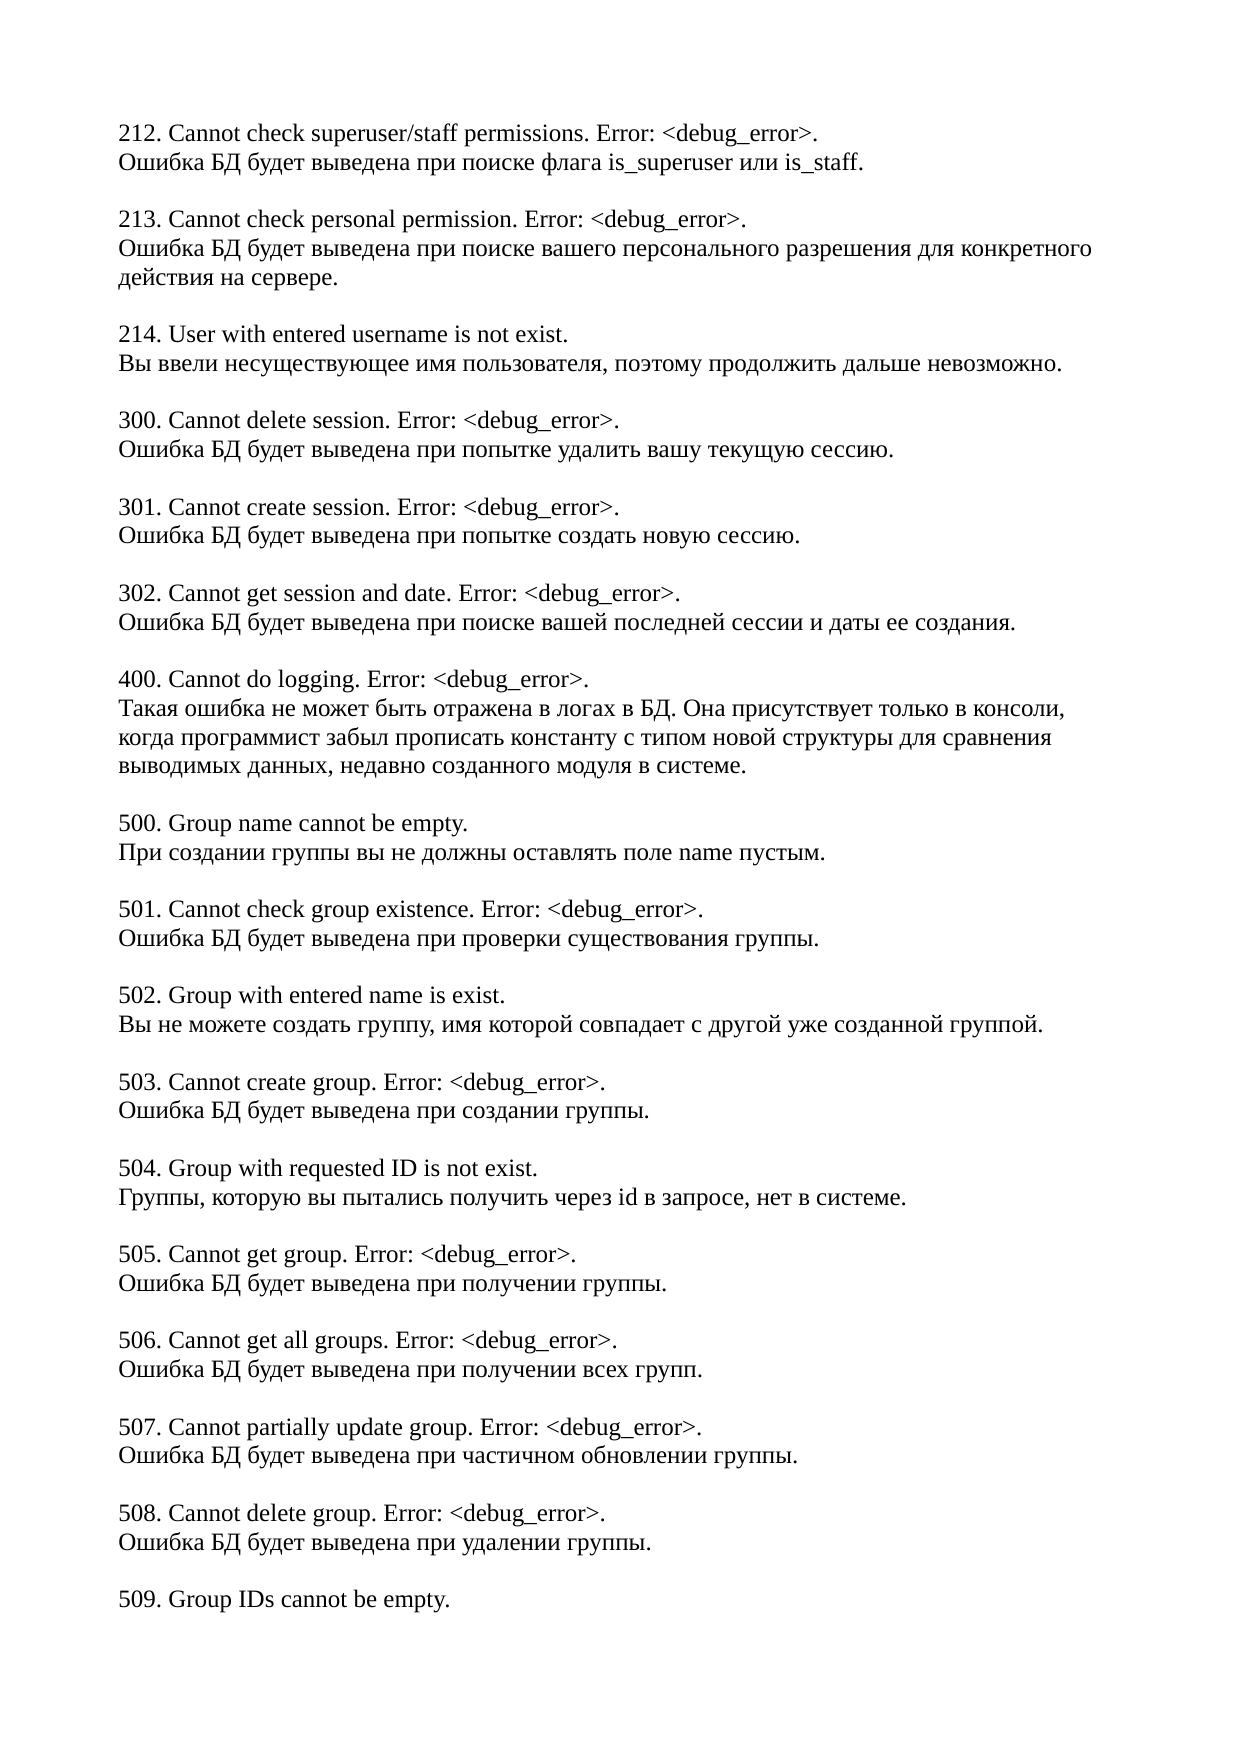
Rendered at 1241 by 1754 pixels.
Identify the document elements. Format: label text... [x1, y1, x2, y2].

text 213. Cannot check personal permission. Error: <debug_error>. [118, 204, 1122, 233]
text 301. Cannot create session. Error: <debug_error>. [118, 492, 1122, 521]
text Такая ошибка не может быть отражена в логах в БД. Она присутствует только в консоли, когда программист забыл прописать константу с типом новой структуры для сравнения выводимых данных, недавно созданного модуля в системе. [118, 693, 1122, 779]
text 400. Cannot do logging. Error: <debug_error>. [118, 664, 1122, 693]
text Ошибка БД будет выведена при попытке создать новую сессию. [118, 521, 1122, 549]
text 507. Cannot partially update group. Error: <debug_error>. [118, 1412, 1122, 1441]
text 508. Cannot delete group. Error: <debug_error>. [118, 1498, 1122, 1527]
text 504. Group with requested ID is not exist. [118, 1153, 1122, 1182]
text Вы ввели несуществующее имя пользователя, поэтому продолжить дальше невозможно. [118, 348, 1122, 377]
text 300. Cannot delete session. Error: <debug_error>. [118, 406, 1122, 434]
text Ошибка БД будет выведена при поиске вашего персонального разрешения для конкретного действия на сервере. [118, 233, 1122, 291]
text 502. Group with entered name is exist. [118, 981, 1122, 1009]
text 302. Cannot get session and date. Error: <debug_error>. [118, 578, 1122, 607]
text Ошибка БД будет выведена при получении группы. [118, 1268, 1122, 1297]
text 500. Group name cannot be empty. [118, 808, 1122, 837]
text Ошибка БД будет выведена при создании группы. [118, 1096, 1122, 1124]
text При создании группы вы не должны оставлять поле name пустым. [118, 837, 1122, 866]
text 509. Group IDs cannot be empty. [118, 1584, 1122, 1613]
text Ошибка БД будет выведена при удалении группы. [118, 1527, 1122, 1556]
text Группы, которую вы пытались получить через id в запросе, нет в системе. [118, 1182, 1122, 1211]
text Ошибка БД будет выведена при попытке удалить вашу текущую сессию. [118, 434, 1122, 463]
text 505. Cannot get group. Error: <debug_error>. [118, 1239, 1122, 1268]
text Ошибка БД будет выведена при поиске флага is_superuser или is_staff. [118, 147, 1122, 176]
text Вы не можете создать группу, имя которой совпадает с другой уже созданной группой. [118, 1009, 1122, 1038]
text Ошибка БД будет выведена при проверки существования группы. [118, 923, 1122, 952]
text 503. Cannot create group. Error: <debug_error>. [118, 1067, 1122, 1096]
text Ошибка БД будет выведена при частичном обновлении группы. [118, 1441, 1122, 1469]
text Ошибка БД будет выведена при получении всех групп. [118, 1354, 1122, 1383]
text 501. Cannot check group existence. Error: <debug_error>. [118, 894, 1122, 923]
text 506. Cannot get all groups. Error: <debug_error>. [118, 1326, 1122, 1354]
text 212. Cannot check superuser/staff permissions. Error: <debug_error>. [118, 118, 1122, 147]
text Ошибка БД будет выведена при поиске вашей последней сессии и даты ее создания. [118, 607, 1122, 636]
text 214. User with entered username is not exist. [118, 319, 1122, 348]
